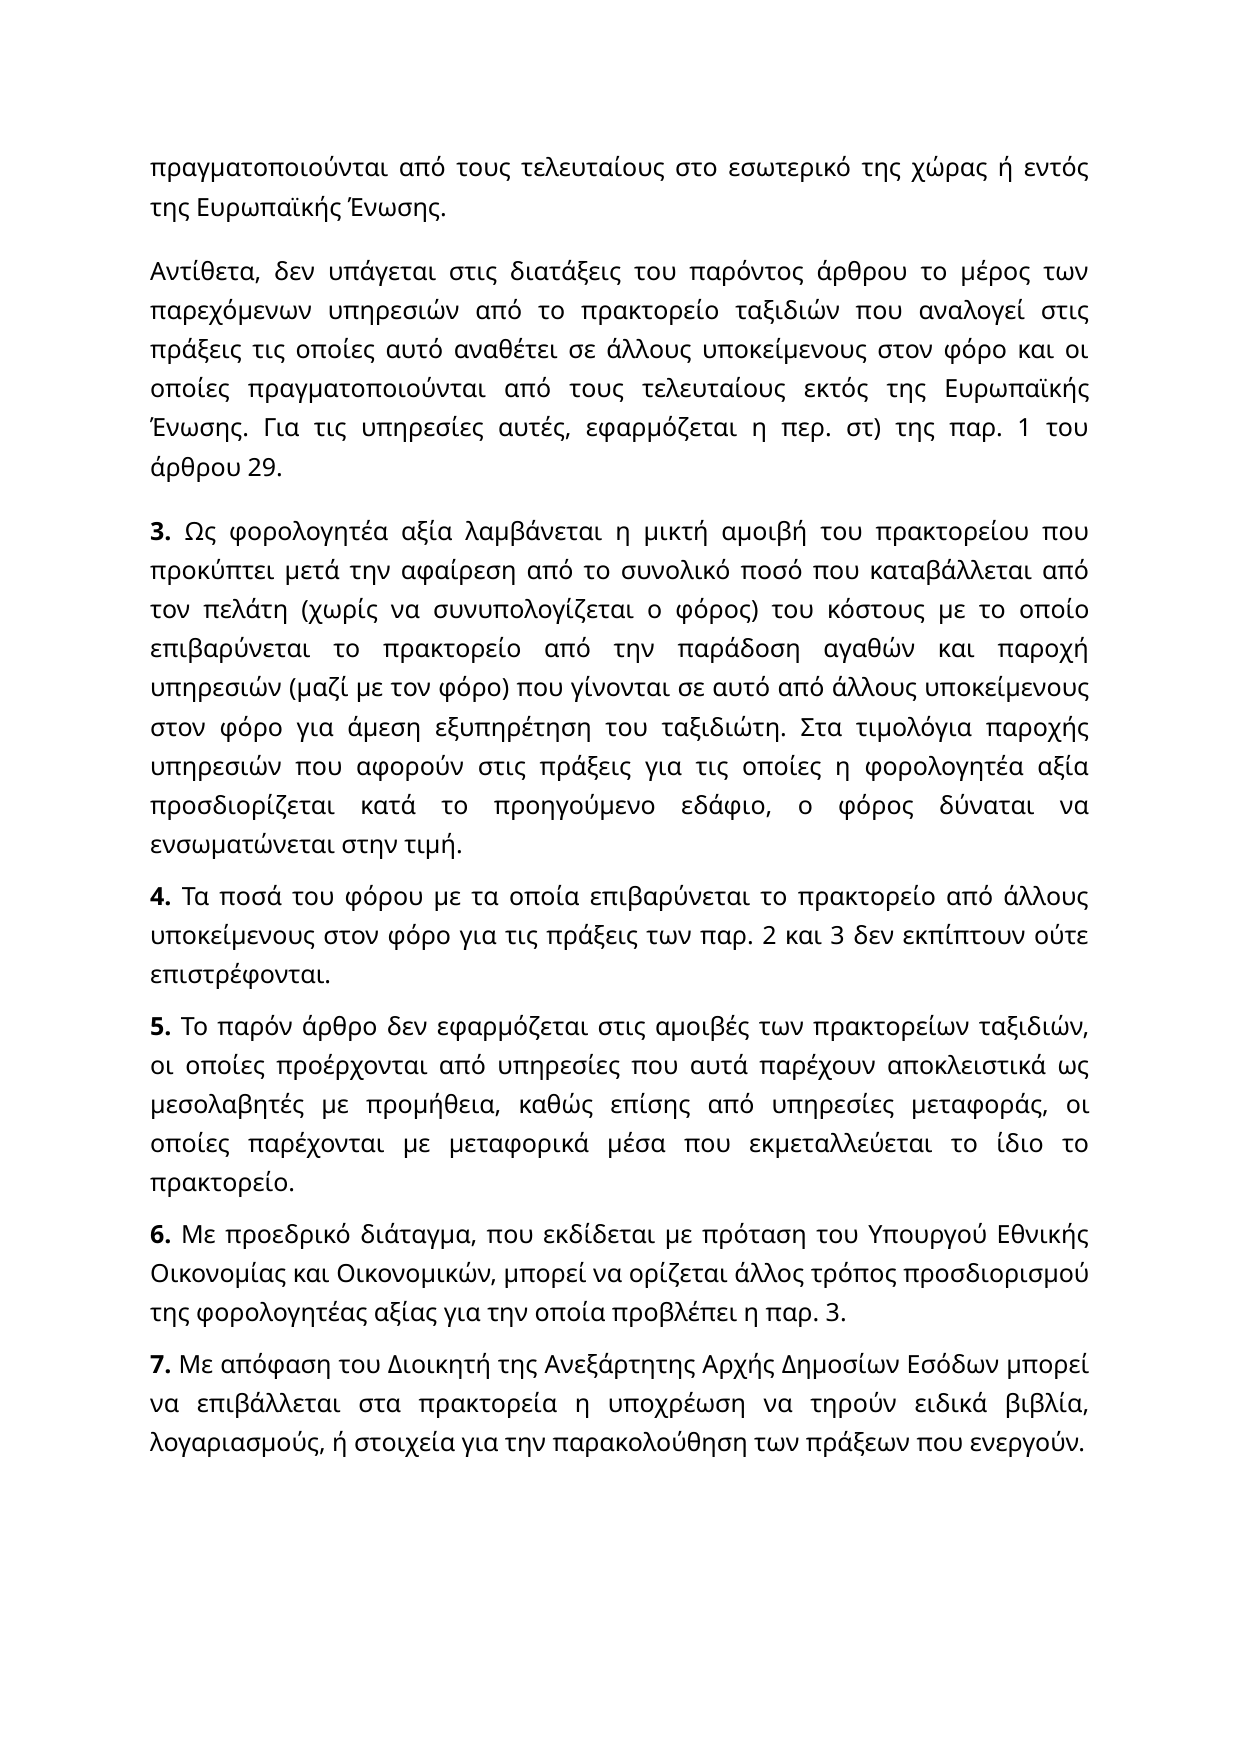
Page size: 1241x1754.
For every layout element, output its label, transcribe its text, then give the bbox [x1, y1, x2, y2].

text πραγματοποιούνται από τους τελευταίους στο εσωτερικό της χώρας ή εντός της Ευρωπαϊκής Ένωσης. [150, 150, 1090, 223]
text 4. Τα ποσά του φόρου με τα οποία επιβαρύνεται το πρακτορείο από άλλους υποκείμενους στον φόρο για τις πράξεις των παρ. 2 και 3 δεν εκπίπτουν ούτε επιστρέφονται. [150, 878, 1090, 991]
text 6. Με προεδρικό διάταγμα, που εκδίδεται με πρόταση του Υπουργού Εθνικής Οικονομίας και Οικονομικών, μπορεί να ορίζεται άλλος τρόπος προσδιορισμού της φορολογητέας αξίας για την οποία προβλέπει η παρ. 3. [150, 1217, 1090, 1329]
text 7. Με απόφαση του Διοικητή της Ανεξάρτητης Αρχής Δημοσίων Εσόδων μπορεί να επιβάλλεται στα πρακτορεία η υποχρέωση να τηρούν ειδικά βιβλία, λογαριασμούς, ή στοιχεία για την παρακολούθηση των πράξεων που ενεργούν. [150, 1347, 1090, 1459]
text 5. Το παρόν άρθρο δεν εφαρμόζεται στις αμοιβές των πρακτορείων ταξιδιών, οι οποίες προέρχονται από υπηρεσίες που αυτά παρέχουν αποκλειστικά ως μεσολαβητές με προμήθεια, καθώς επίσης από υπηρεσίες μεταφοράς, οι οποίες παρέχονται με μεταφορικά μέσα που εκμεταλλεύεται το ίδιο το πρακτορείο. [150, 1008, 1090, 1199]
text Αντίθετα, δεν υπάγεται στις διατάξεις του παρόντος άρθρου το μέρος των παρεχόμενων υπηρεσιών από το πρακτορείο ταξιδιών που αναλογεί στις πράξεις τις οποίες αυτό αναθέτει σε άλλους υποκείμενους στον φόρο και οι οποίες πραγματοποιούνται από τους τελευταίους εκτός της Ευρωπαϊκής Ένωσης. Για τις υπηρεσίες αυτές, εφαρμόζεται η περ. στ) της παρ. 1 του άρθρου 29. [150, 253, 1090, 483]
text 3. Ως φορολογητέα αξία λαμβάνεται η μικτή αμοιβή του πρακτορείου που προκύπτει μετά την αφαίρεση από το συνολικό ποσό που καταβάλλεται από τον πελάτη (χωρίς να συνυπολογίζεται ο φόρος) του κόστους με το οποίο επιβαρύνεται το πρακτορείο από την παράδοση αγαθών και παροχή υπηρεσιών (μαζί με τον φόρο) που γίνονται σε αυτό από άλλους υποκείμενους στον φόρο για άμεση εξυπηρέτηση του ταξιδιώτη. Στα τιμολόγια παροχής υπηρεσιών που αφορούν στις πράξεις για τις οποίες η φορολογητέα αξία προσδιορίζεται κατά το προηγούμενο εδάφιο, ο φόρος δύναται να ενσωματώνεται στην τιμή. [150, 513, 1090, 861]
